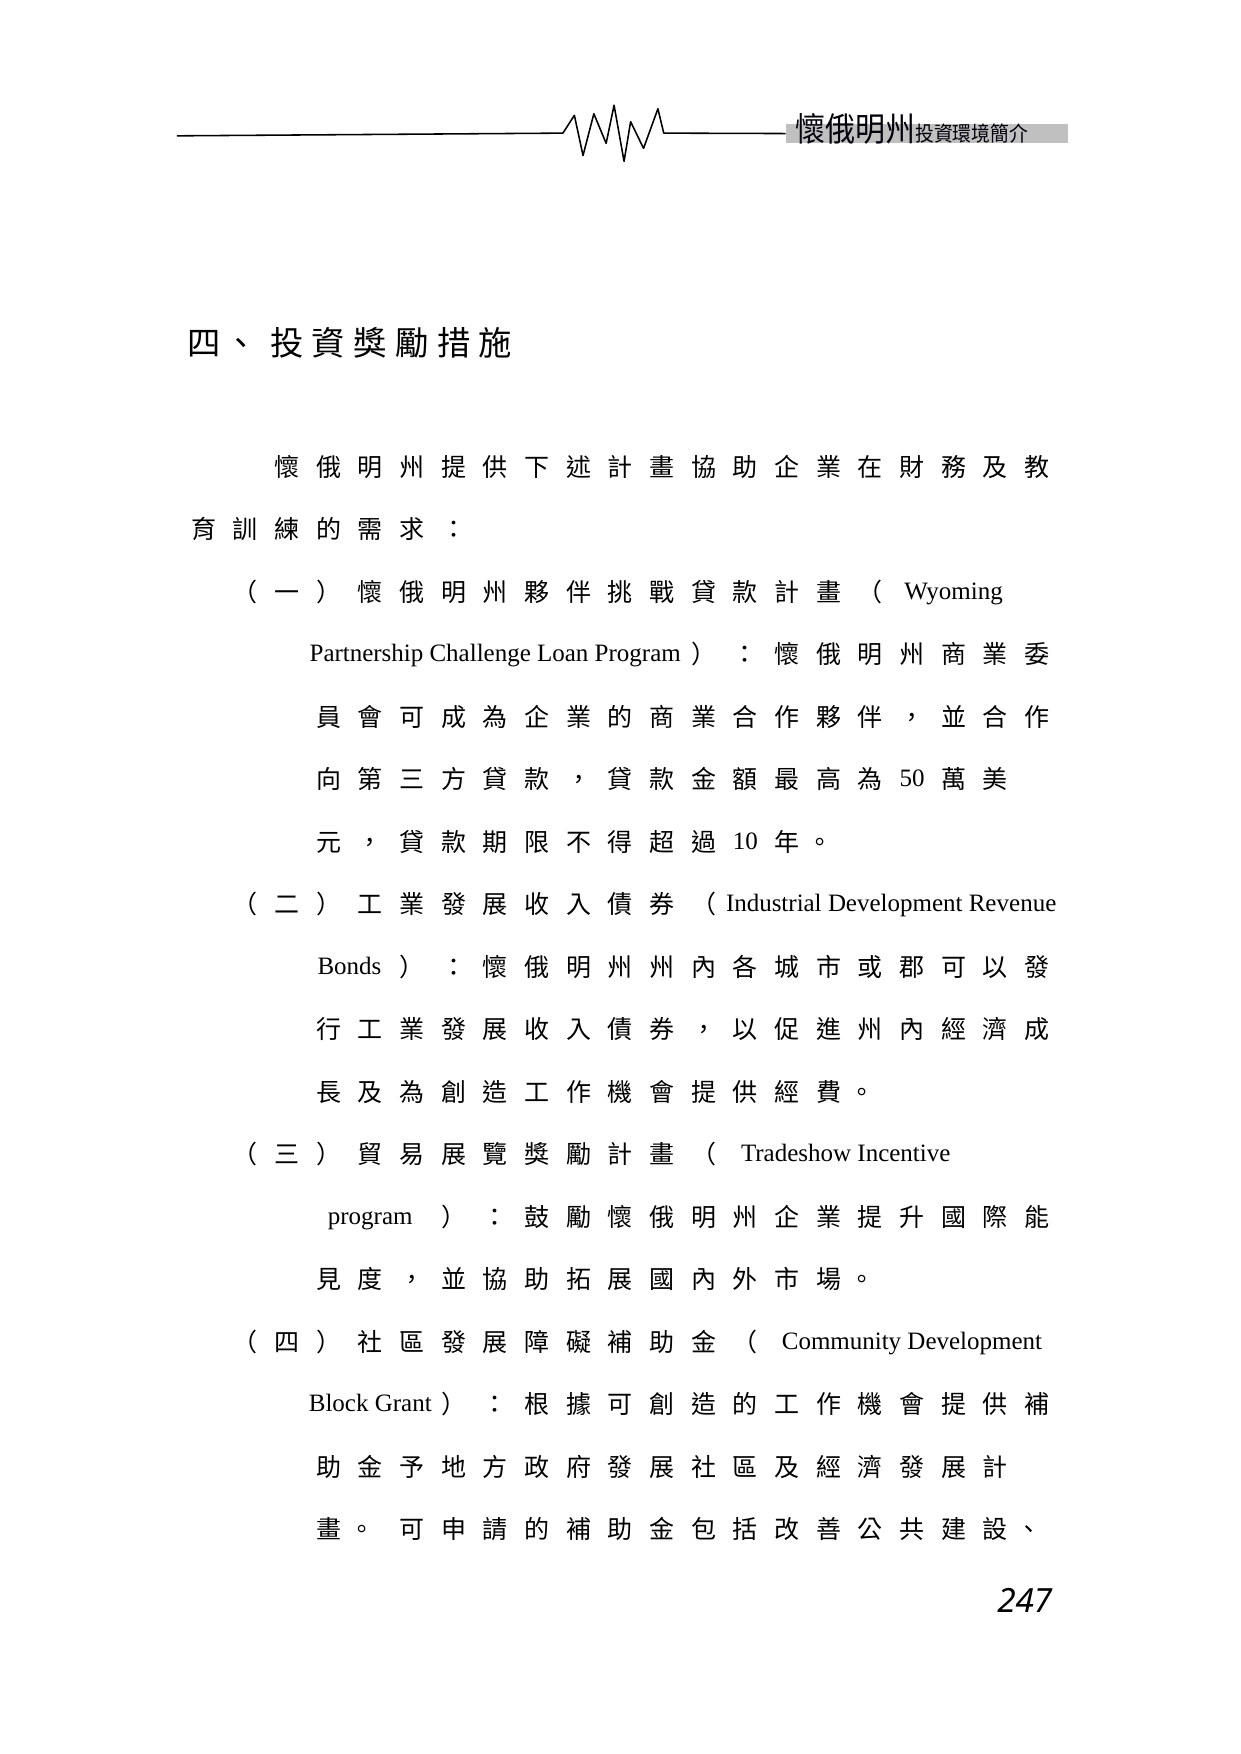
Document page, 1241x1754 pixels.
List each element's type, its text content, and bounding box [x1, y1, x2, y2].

text （一）懷俄明州夥伴挑戰貸款計畫（Wyoming Partnership Challenge Loan Program）：懷俄明州商業委員會可成為企業的商業合作夥伴，並合作向第三方貸款，貸款金額最高為50萬美元，貸款期限不得超過10年。 [207, 549, 1058, 861]
text （四）社區發展障礙補助金（Community Development Block Grant）：根據可創造的工作機會提供補助金予地方政府發展社區及經濟發展計畫。可申請的補助金包括改善公共建設、 [207, 1299, 1058, 1549]
text （三）貿易展覽獎勵計畫（Tradeshow Incentive program）：鼓勵懷俄明州企業提升國際能見度，並協助拓展國內外市場。 [207, 1111, 1058, 1299]
text 懷俄明州提供下述計畫協助企業在財務及教育訓練的需求： [183, 424, 1058, 549]
text 四、投資獎勵措施 [183, 299, 1058, 361]
text （二）工業發展收入債券（Industrial Development Revenue Bonds）：懷俄明州州內各城市或郡可以發行工業發展收入債券，以促進州內經濟成長及為創造工作機會提供經費。 [207, 861, 1058, 1111]
